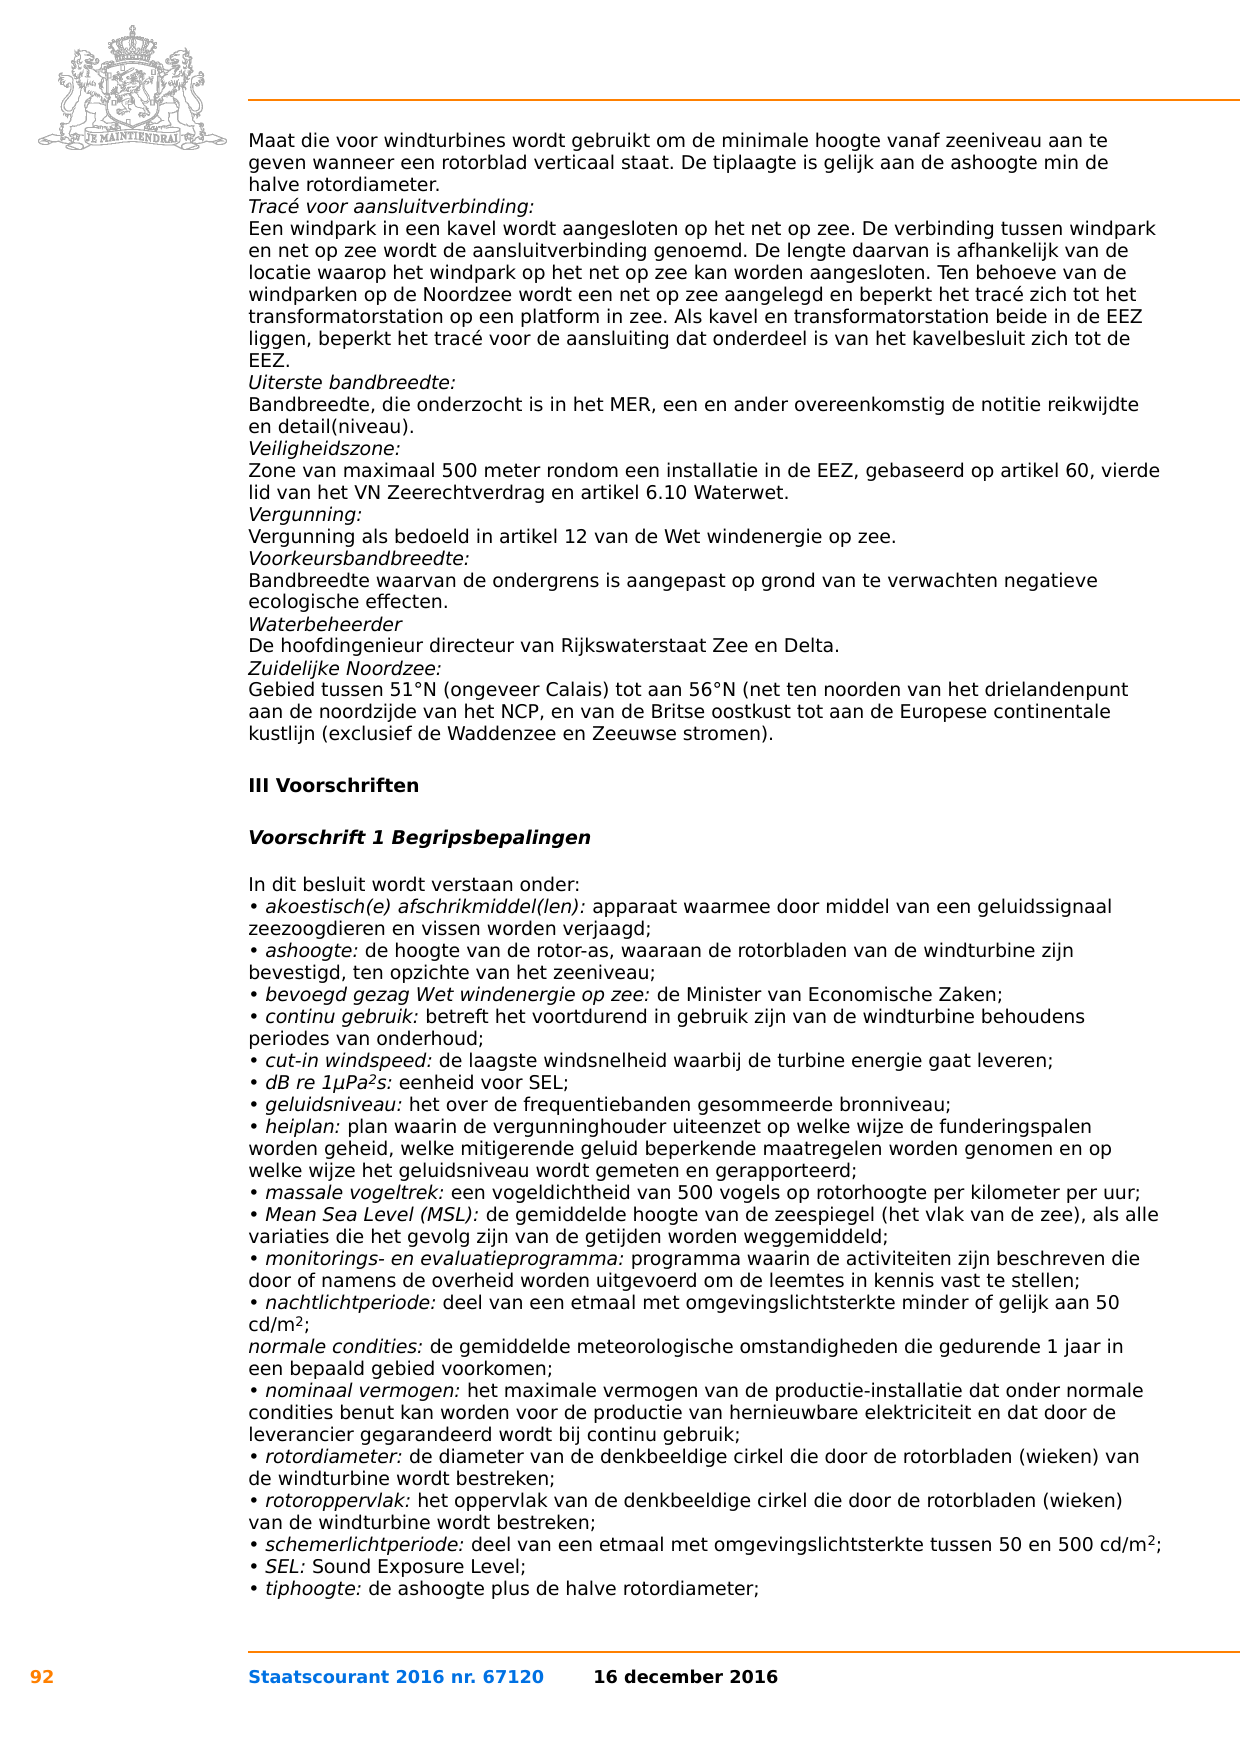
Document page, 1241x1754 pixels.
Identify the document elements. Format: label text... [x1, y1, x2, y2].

text normale condities: de gemiddelde meteorologische omstandigheden die gedurende 1 jaar in een bepaald gebied voorkomen; [248, 1336, 1163, 1380]
text • monitorings- en evaluatieprogramma: programma waarin de activiteiten zijn beschreven die door of namens de overheid worden uitgevoerd om de leemtes in kennis vast te stellen; [248, 1248, 1163, 1292]
text Zone van maximaal 500 meter rondom een installatie in de EEZ, gebaseerd op artikel 60, vierde lid van het VN Zeerechtverdrag en artikel 6.10 Waterwet. [248, 459, 1163, 503]
text In dit besluit wordt verstaan onder: [248, 874, 1163, 896]
text • bevoegd gezag Wet windenergie op zee: de Minister van Economische Zaken; [248, 984, 1163, 1006]
text Uiterste bandbreedte: [248, 372, 1163, 394]
text • heiplan: plan waarin de vergunninghouder uiteenzet op welke wijze de funderingspalen worden geheid, welke mitigerende geluid beperkende maatregelen worden genomen en op welke wijze het geluidsniveau wordt gemeten en gerapporteerd; [248, 1116, 1163, 1182]
text Zuidelijke Noordzee: [248, 657, 1163, 679]
text Bandbreedte waarvan de ondergrens is aangepast op grond van te verwachten negatieve ecologische effecten. [248, 569, 1163, 613]
text Voorkeursbandbreedte: [248, 547, 1163, 569]
text • continu gebruik: betreft het voortdurend in gebruik zijn van de windturbine behoudens periodes van onderhoud; [248, 1006, 1163, 1050]
text Tracé voor aansluitverbinding: [248, 196, 1163, 218]
text Gebied tussen 51°N (ongeveer Calais) tot aan 56°N (net ten noorden van het drielandenpunt aan de noordzijde van het NCP, en van de Britse oostkust tot aan de Europese continentale kustlijn (exclusief de Waddenzee en Zeeuwse stromen). [248, 679, 1163, 745]
subtitle III Voorschriften [248, 775, 1163, 797]
text • schemerlichtperiode: deel van een etmaal met omgevingslichtsterkte tussen 50 en 500 cd/m2; [248, 1534, 1163, 1556]
text • cut-in windspeed: de laagste windsnelheid waarbij de turbine energie gaat leveren; [248, 1050, 1163, 1072]
text • dB re 1µPa2s: eenheid voor SEL; [248, 1072, 1163, 1094]
text • massale vogeltrek: een vogeldichtheid van 500 vogels op rotorhoogte per kilometer per uur; [248, 1182, 1163, 1204]
text Een windpark in een kavel wordt aangesloten op het net op zee. De verbinding tussen windpark en net op zee wordt de aansluitverbinding genoemd. De lengte daarvan is afhankelijk van de locatie waarop het windpark op het net op zee kan worden aangesloten. Ten behoeve van de windparken op de Noordzee wordt een net op zee aangelegd en beperkt het tracé zich tot het transformatorstation op een platform in zee. Als kavel en transformatorstation beide in de EEZ liggen, beperkt het tracé voor de aansluiting dat onderdeel is van het kavelbesluit zich tot de EEZ. [248, 218, 1163, 372]
text Vergunning als bedoeld in artikel 12 van de Wet windenergie op zee. [248, 526, 1163, 547]
text • nominaal vermogen: het maximale vermogen van de productie-installatie dat onder normale condities benut kan worden voor de productie van hernieuwbare elektriciteit en dat door de leverancier gegarandeerd wordt bij continu gebruik; [248, 1380, 1163, 1446]
text • ashoogte: de hoogte van de rotor-as, waaraan de rotorbladen van de windturbine zijn bevestigd, ten opzichte van het zeeniveau; [248, 940, 1163, 984]
text • rotordiameter: de diameter van de denkbeeldige cirkel die door de rotorbladen (wieken) van de windturbine wordt bestreken; [248, 1446, 1163, 1490]
text Veiligheidszone: [248, 438, 1163, 459]
text • SEL: Sound Exposure Level; [248, 1556, 1163, 1578]
text • akoestisch(e) afschrikmiddel(len): apparaat waarmee door middel van een geluidssignaal zeezoogdieren en vissen worden verjaagd; [248, 896, 1163, 940]
text Vergunning: [248, 503, 1163, 526]
text De hoofdingenieur directeur van Rijkswaterstaat Zee en Delta. [248, 635, 1163, 657]
text • nachtlichtperiode: deel van een etmaal met omgevingslichtsterkte minder of gelijk aan 50 cd/m2; [248, 1292, 1163, 1336]
text • rotoroppervlak: het oppervlak van de denkbeeldige cirkel die door de rotorbladen (wieken) van de windturbine wordt bestreken; [248, 1490, 1163, 1534]
text Maat die voor windturbines wordt gebruikt om de minimale hoogte vanaf zeeniveau aan te geven wanneer een rotorblad verticaal staat. De tiplaagte is gelijk aan de ashoogte min de halve rotordiameter. [248, 130, 1163, 196]
text • geluidsniveau: het over de frequentiebanden gesommeerde bronniveau; [248, 1094, 1163, 1116]
text • tiphoogte: de ashoogte plus de halve rotordiameter; [248, 1578, 1163, 1599]
text • Mean Sea Level (MSL): de gemiddelde hoogte van de zeespiegel (het vlak van de zee), als alle variaties die het gevolg zijn van de getijden worden weggemiddeld; [248, 1204, 1163, 1248]
text Waterbeheerder [248, 613, 1163, 635]
text Bandbreedte, die onderzocht is in het MER, een en ander overeenkomstig de notitie reikwijdte en detail(niveau). [248, 394, 1163, 438]
picture [38, 25, 227, 150]
subtitle Voorschrift 1 Begripsbepalingen [248, 827, 1163, 849]
